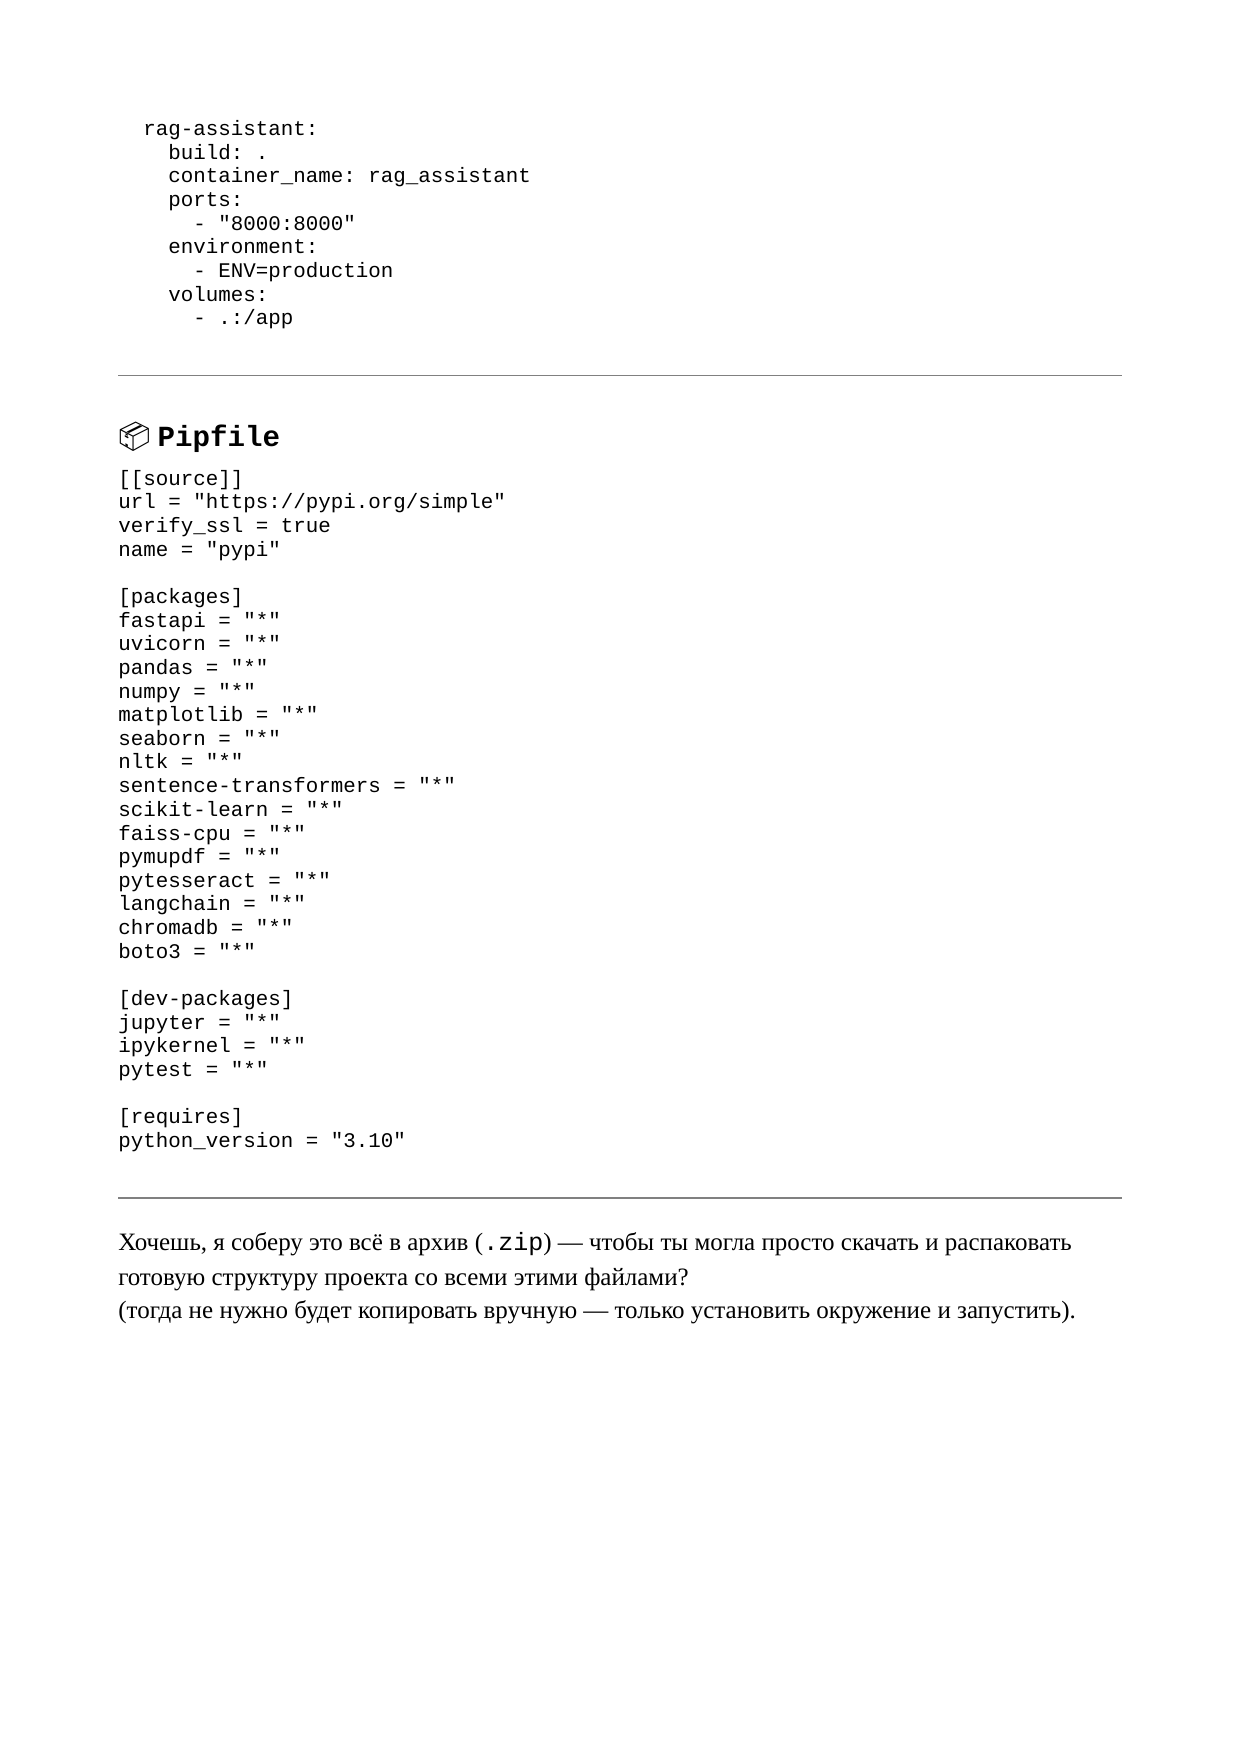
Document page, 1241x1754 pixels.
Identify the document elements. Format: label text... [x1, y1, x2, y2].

text sentence-transformers = "*" [118, 775, 1122, 799]
text fastapi = "*" [118, 610, 1122, 633]
text verify_ssl = true [118, 515, 1122, 539]
text faiss-cpu = "*" [118, 822, 1122, 846]
text pytesseract = "*" [118, 870, 1122, 893]
text boto3 = "*" [118, 941, 1122, 964]
text container_name: rag_assistant [118, 165, 1122, 189]
text python_version = "3.10" [118, 1130, 1122, 1153]
text - ENV=production [118, 260, 1122, 284]
text url = "https://pypi.org/simple" [118, 491, 1122, 515]
text ipykernel = "*" [118, 1035, 1122, 1059]
text jupyter = "*" [118, 1012, 1122, 1035]
text scikit-learn = "*" [118, 799, 1122, 822]
text pandas = "*" [118, 657, 1122, 681]
text environment: [118, 236, 1122, 260]
subtitle 📦 Pipfile [118, 419, 1122, 455]
text build: . [118, 142, 1122, 165]
text [[source]] [118, 468, 1122, 491]
text [dev-packages] [118, 988, 1122, 1012]
text pytest = "*" [118, 1059, 1122, 1083]
text volumes: [118, 284, 1122, 307]
text uvicorn = "*" [118, 633, 1122, 657]
text [requires] [118, 1106, 1122, 1130]
text name = "pypi" [118, 539, 1122, 562]
text [packages] [118, 586, 1122, 610]
text - "8000:8000" [118, 213, 1122, 236]
text langchain = "*" [118, 893, 1122, 917]
text matplotlib = "*" [118, 704, 1122, 728]
text - .:/app [118, 307, 1122, 331]
text pymupdf = "*" [118, 846, 1122, 870]
text rag-assistant: [118, 118, 1122, 142]
text Хочешь, я соберу это всё в архив (.zip) — чтобы ты могла просто скачать и распаковать готовую структуру проекта со всеми этими файлами? (тогда не нужно будет копировать вручную — только установить окружение и запустить). [118, 1227, 1122, 1324]
text ports: [118, 189, 1122, 213]
text chromadb = "*" [118, 917, 1122, 941]
text numpy = "*" [118, 681, 1122, 704]
text nltk = "*" [118, 752, 1122, 775]
text seaborn = "*" [118, 728, 1122, 752]
